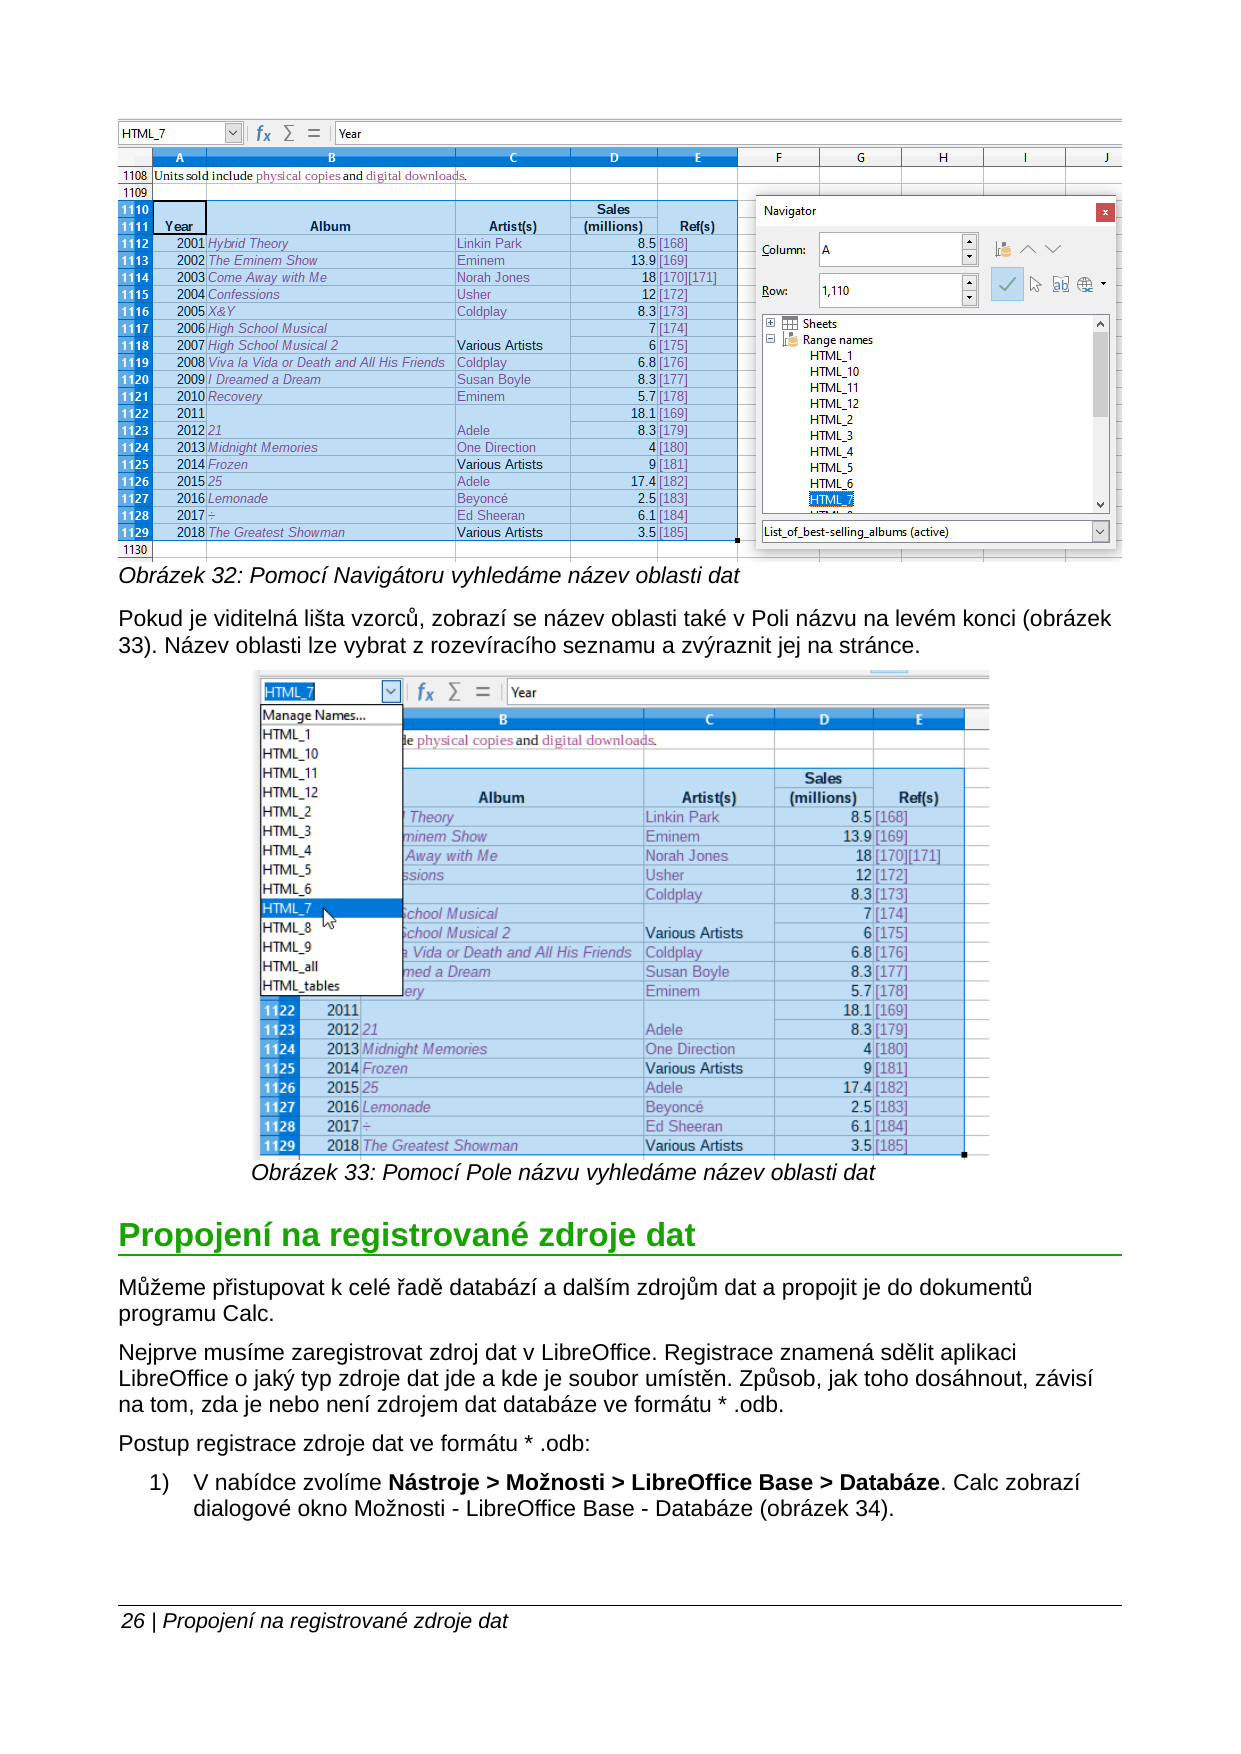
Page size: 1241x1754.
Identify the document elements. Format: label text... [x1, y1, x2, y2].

subtitle Propojení na registrované zdroje dat [118, 1215, 1122, 1254]
picture [118, 118, 1123, 562]
picture [250, 670, 990, 1160]
text Pokud je viditelná lišta vzorců, zobrazí se název oblasti také v Poli názvu na levém konci (obrázek 33). Název oblasti lze vybrat z rozevíracího seznamu a zvýraznit jej na stránce. [118, 605, 1122, 658]
text Obrázek 32: Pomocí Navigátoru vyhledáme název oblasti dat [118, 562, 1122, 588]
list Postup registrace zdroje dat ve formátu * .odb: [118, 1430, 1122, 1457]
list V nabídce zvolíme Nástroje > Možnosti > LibreOffice Base > Databáze. Calc zobrazí dialogové okno Možnosti - LibreOffice Base - Databáze (obrázek 34). [169, 1469, 1122, 1522]
text Obrázek 33: Pomocí Pole názvu vyhledáme název oblasti dat [251, 1160, 989, 1186]
text Můžeme přistupovat k celé řadě databází a dalším zdrojům dat a propojit je do dokumentů programu Calc. [118, 1273, 1122, 1326]
text Nejprve musíme zaregistrovat zdroj dat v LibreOffice. Registrace znamená sdělit aplikaci LibreOffice o jaký typ zdroje dat jde a kde je soubor umístěn. Způsob, jak toho dosáhnout, závisí na tom, zda je nebo není zdrojem dat databáze ve formátu * .odb. [118, 1339, 1122, 1418]
